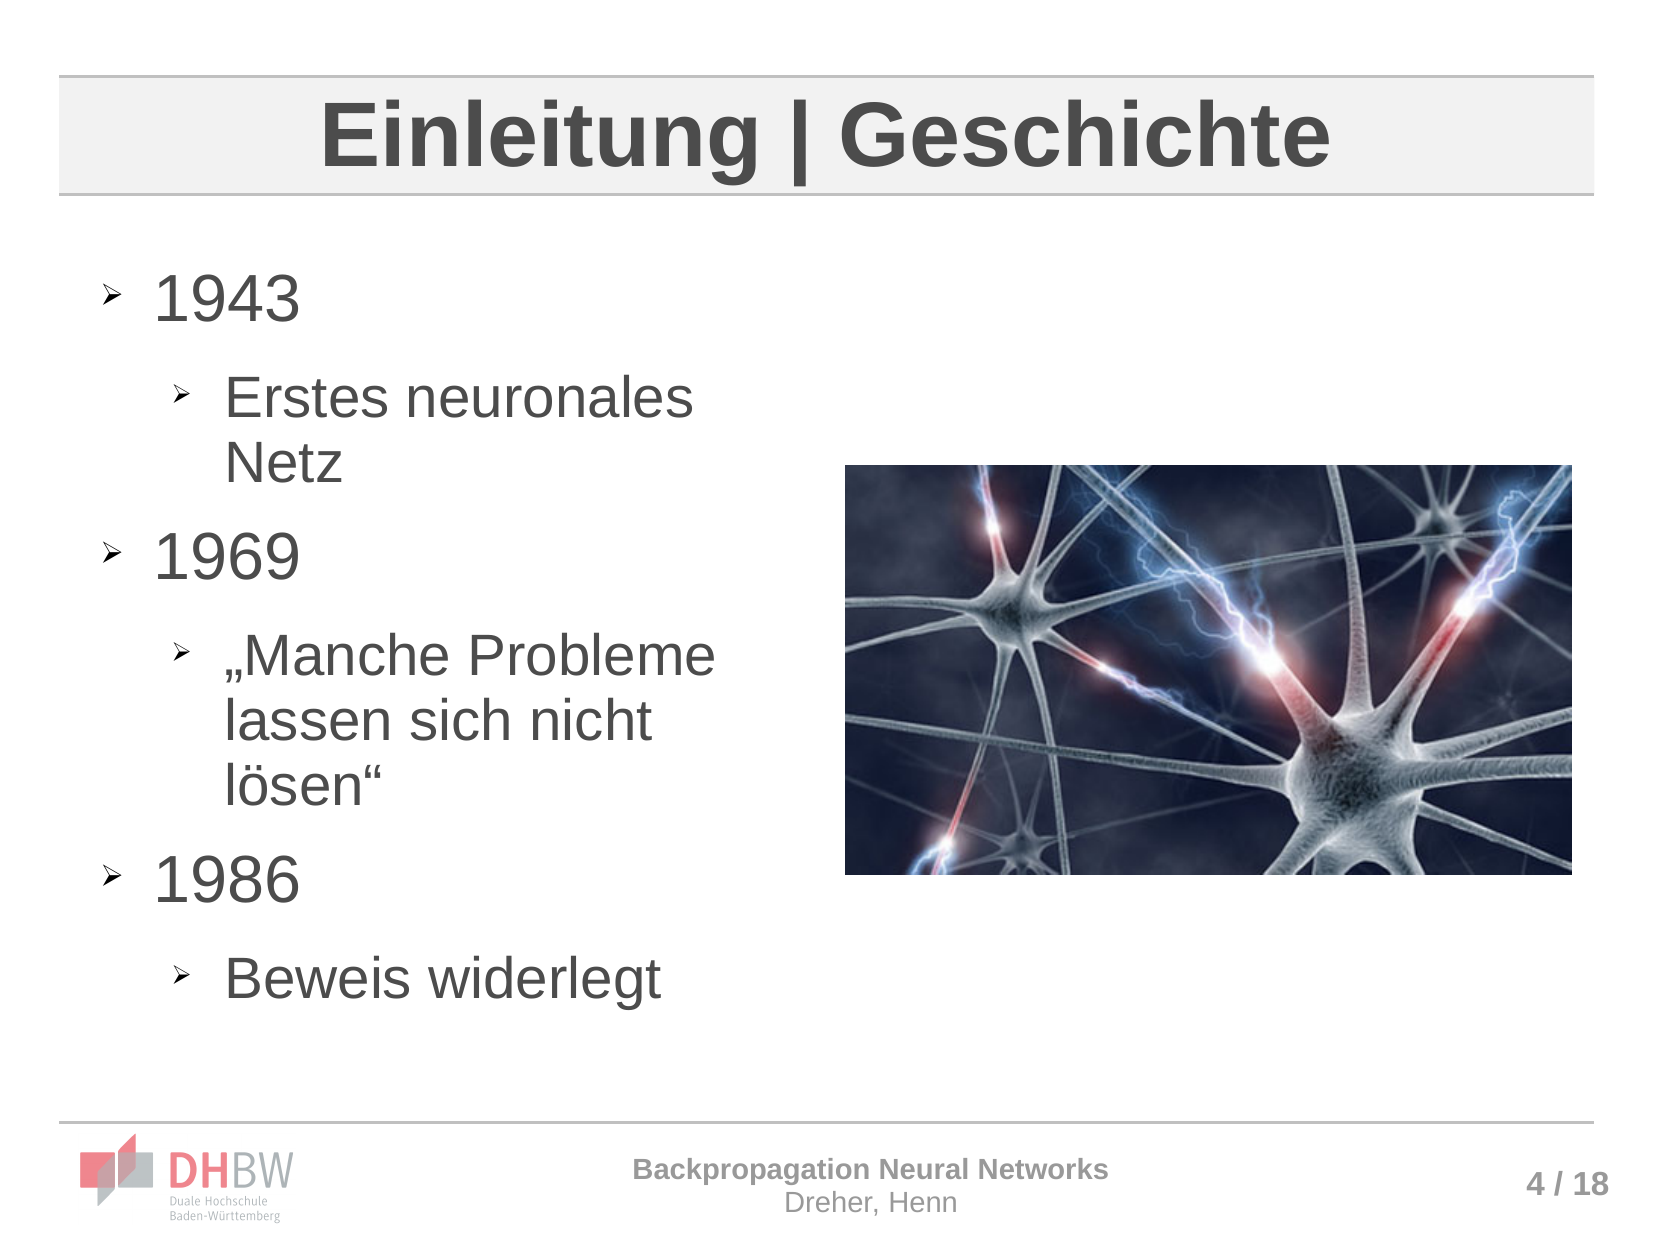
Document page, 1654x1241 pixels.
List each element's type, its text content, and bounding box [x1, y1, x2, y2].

list 1943 Erstes neuronales Netz 1969 „Manche Probleme lassen sich nicht lösen“ 1986 Beweis widerlegt [82, 260, 809, 1080]
picture [78, 1133, 296, 1225]
picture [845, 465, 1572, 875]
title Einleitung | Geschichte [59, 31, 1595, 239]
